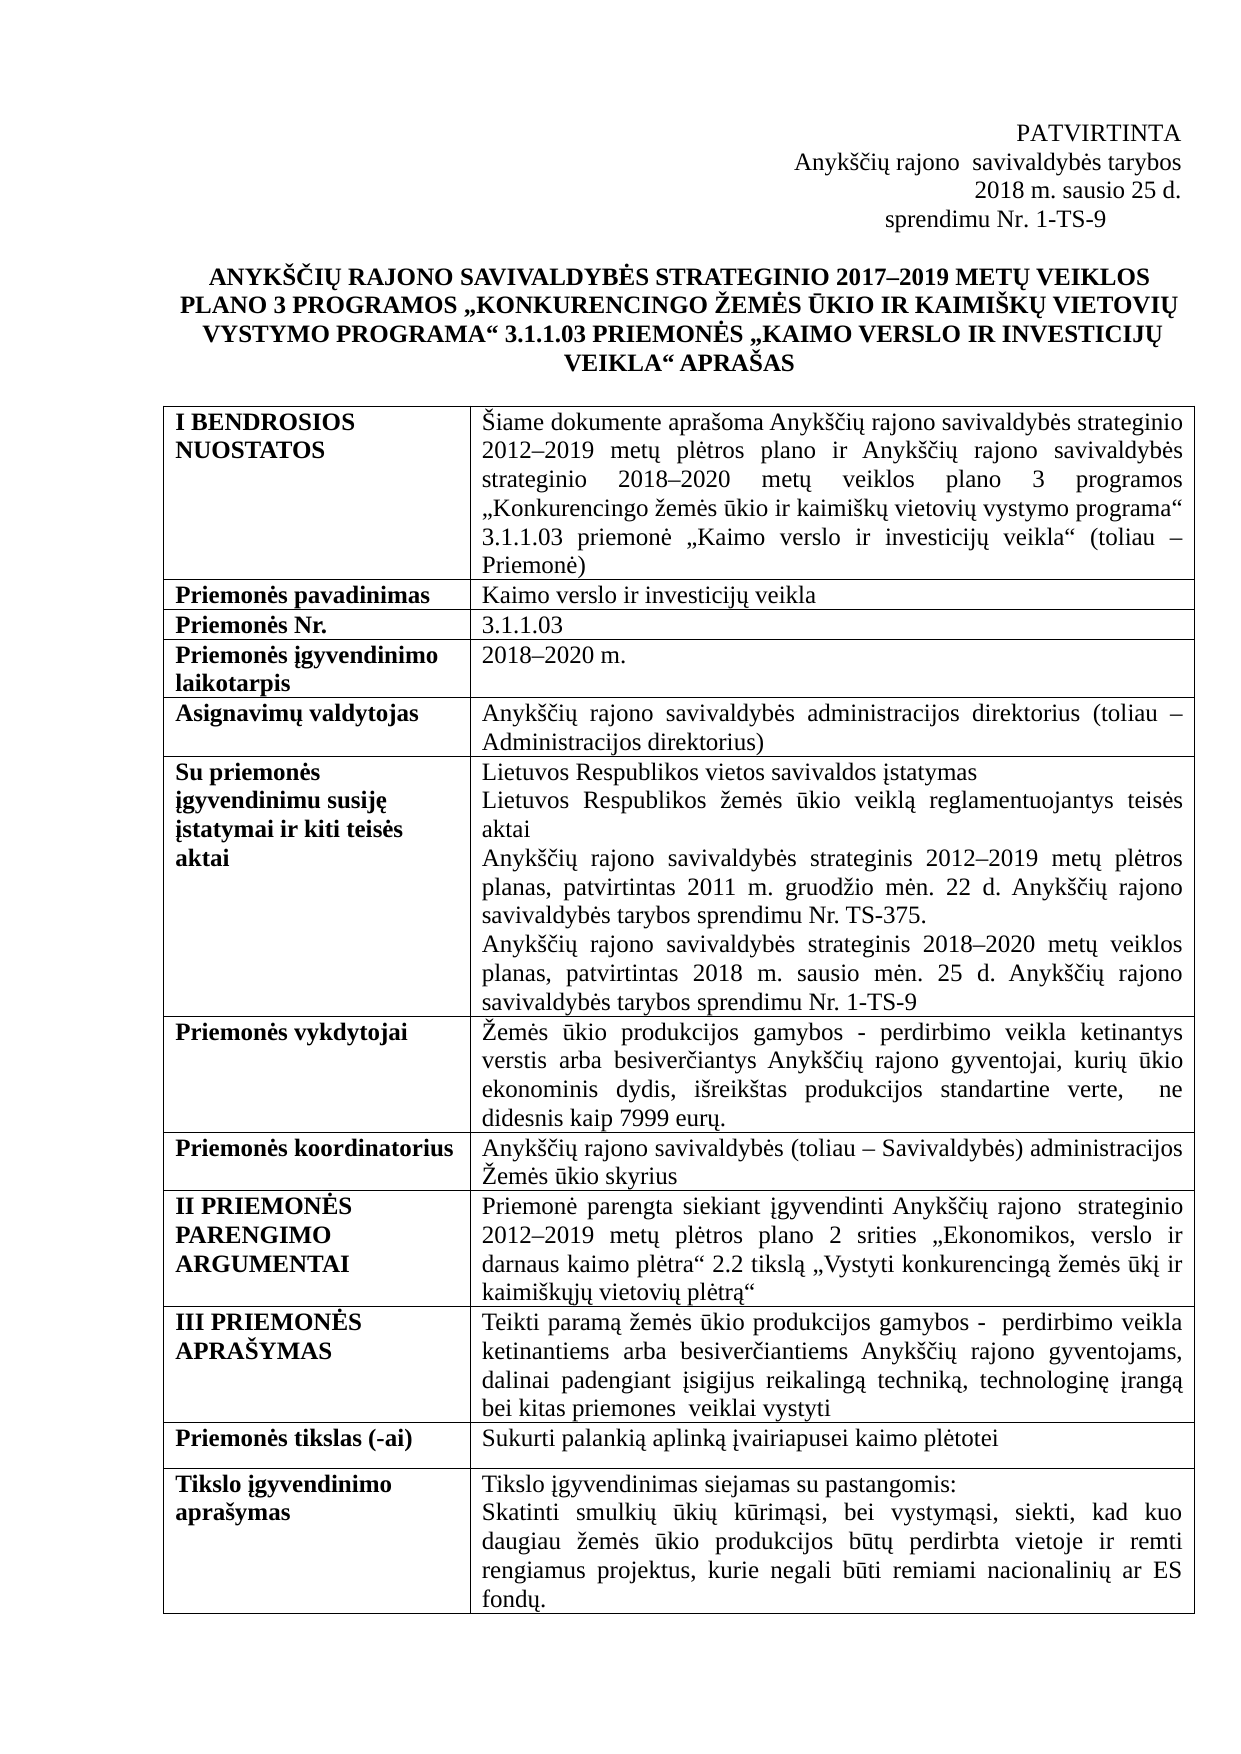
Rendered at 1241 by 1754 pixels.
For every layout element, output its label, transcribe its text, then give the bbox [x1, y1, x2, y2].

table_cell Tikslo įgyvendinimas siejamas su pastangomis: Skatinti smulkių ūkių kūrimąsi, bei vystymąsi, siekti, kad kuo daugiau žemės ūkio produkcijos būtų perdirbta vietoje ir remti rengiamus projektus, kurie negali būti remiami nacionalinių ar ES fondų. [471, 1469, 1194, 1612]
text 2018 m. sausio 25 d. [177, 176, 1181, 204]
table_cell Priemonės tikslas (-ai) [164, 1423, 470, 1468]
text ANYKŠČIŲ RAJONO SAVIVALDYBĖS STRATEGINIO 2017–2019 METŲ VEIKLOS PLANO 3 PROGRAMOS „KONKURENCINGO ŽEMĖS ŪKIO IR KAIMIŠKŲ VIETOVIŲ [177, 262, 1181, 319]
text Anykščių rajono savivaldybės tarybos [327, 147, 1181, 176]
table_cell Lietuvos Respublikos vietos savivaldos įstatymas Lietuvos Respublikos žemės ūkio veiklą reglamentuojantys teisės aktai Anykščių rajono savivaldybės strateginis 2012–2019 metų plėtros planas, patvirtintas 2011 m. gruodžio mėn. 22 d. Anykščių rajono savivaldybės tarybos sprendimu Nr. TS-375. Anykščių rajono savivaldybės strateginis 2018–2020 metų veiklos planas, patvirtintas 2018 m. sausio mėn. 25 d. Anykščių rajono savivaldybės tarybos sprendimu Nr. 1-TS-9 [471, 757, 1194, 1016]
table_cell Priemonės Nr. [164, 610, 470, 639]
table_cell Anykščių rajono savivaldybės administracijos direktorius (toliau – Administracijos direktorius) [471, 698, 1194, 756]
table_header Šiame dokumente aprašoma Anykščių rajono savivaldybės strateginio 2012–2019 metų plėtros plano ir Anykščių rajono savivaldybės strateginio 2018–2020 metų veiklos plano 3 programos „Konkurencingo žemės ūkio ir kaimiškų vietovių vystymo programa“ 3.1.1.03 priemonė „Kaimo verslo ir investicijų veikla“ (toliau – Priemonė) [471, 407, 1194, 579]
table_cell Kaimo verslo ir investicijų veikla [471, 580, 1194, 609]
table_cell Priemonės koordinatorius [164, 1133, 470, 1190]
table_cell 3.1.1.03 [471, 610, 1194, 639]
table_header I BENDROSIOS NUOSTATOS [164, 407, 470, 579]
text PATVIRTINTA [327, 118, 1181, 147]
table_cell Anykščių rajono savivaldybės (toliau – Savivaldybės) administracijos Žemės ūkio skyrius [471, 1133, 1194, 1190]
table_cell Priemonės pavadinimas [164, 580, 470, 609]
text VYSTYMO PROGRAMA“ 3.1.1.03 PRIEMONĖS „KAIMO VERSLO IR INVESTICIJŲ VEIKLA“ APRAŠAS [177, 319, 1181, 377]
text sprendimu Nr. 1-TS-9 [177, 204, 1181, 233]
table_cell III PRIEMONĖS APRAŠYMAS [164, 1307, 470, 1422]
table_cell Žemės ūkio produkcijos gamybos - perdirbimo veikla ketinantys verstis arba besiverčiantys Anykščių rajono gyventojai, kurių ūkio ekonominis dydis, išreikštas produkcijos standartine verte, ne didesnis kaip 7999 eurų. [471, 1017, 1194, 1132]
table_cell Su priemonės įgyvendinimu susiję įstatymai ir kiti teisės aktai [164, 757, 470, 1016]
table_cell Teikti paramą žemės ūkio produkcijos gamybos - perdirbimo veikla ketinantiems arba besiverčiantiems Anykščių rajono gyventojams, dalinai padengiant įsigijus reikalingą techniką, technologinę įrangą bei kitas priemones veiklai vystyti [471, 1307, 1194, 1422]
table_cell Priemonės vykdytojai [164, 1017, 470, 1132]
table_cell Sukurti palankią aplinką įvairiapusei kaimo plėtotei [471, 1423, 1194, 1468]
table_cell II PRIEMONĖS PARENGIMO ARGUMENTAI [164, 1191, 470, 1306]
table_cell Tikslo įgyvendinimo aprašymas [164, 1469, 470, 1612]
table_cell 2018–2020 m. [471, 640, 1194, 697]
table_cell Asignavimų valdytojas [164, 698, 470, 756]
table_cell Priemonė parengta siekiant įgyvendinti Anykščių rajono strateginio 2012–2019 metų plėtros plano 2 srities „Ekonomikos, verslo ir darnaus kaimo plėtra“ 2.2 tikslą „Vystyti konkurencingą žemės ūkį ir kaimiškųjų vietovių plėtrą“ [471, 1191, 1194, 1306]
table_cell Priemonės įgyvendinimo laikotarpis [164, 640, 470, 697]
